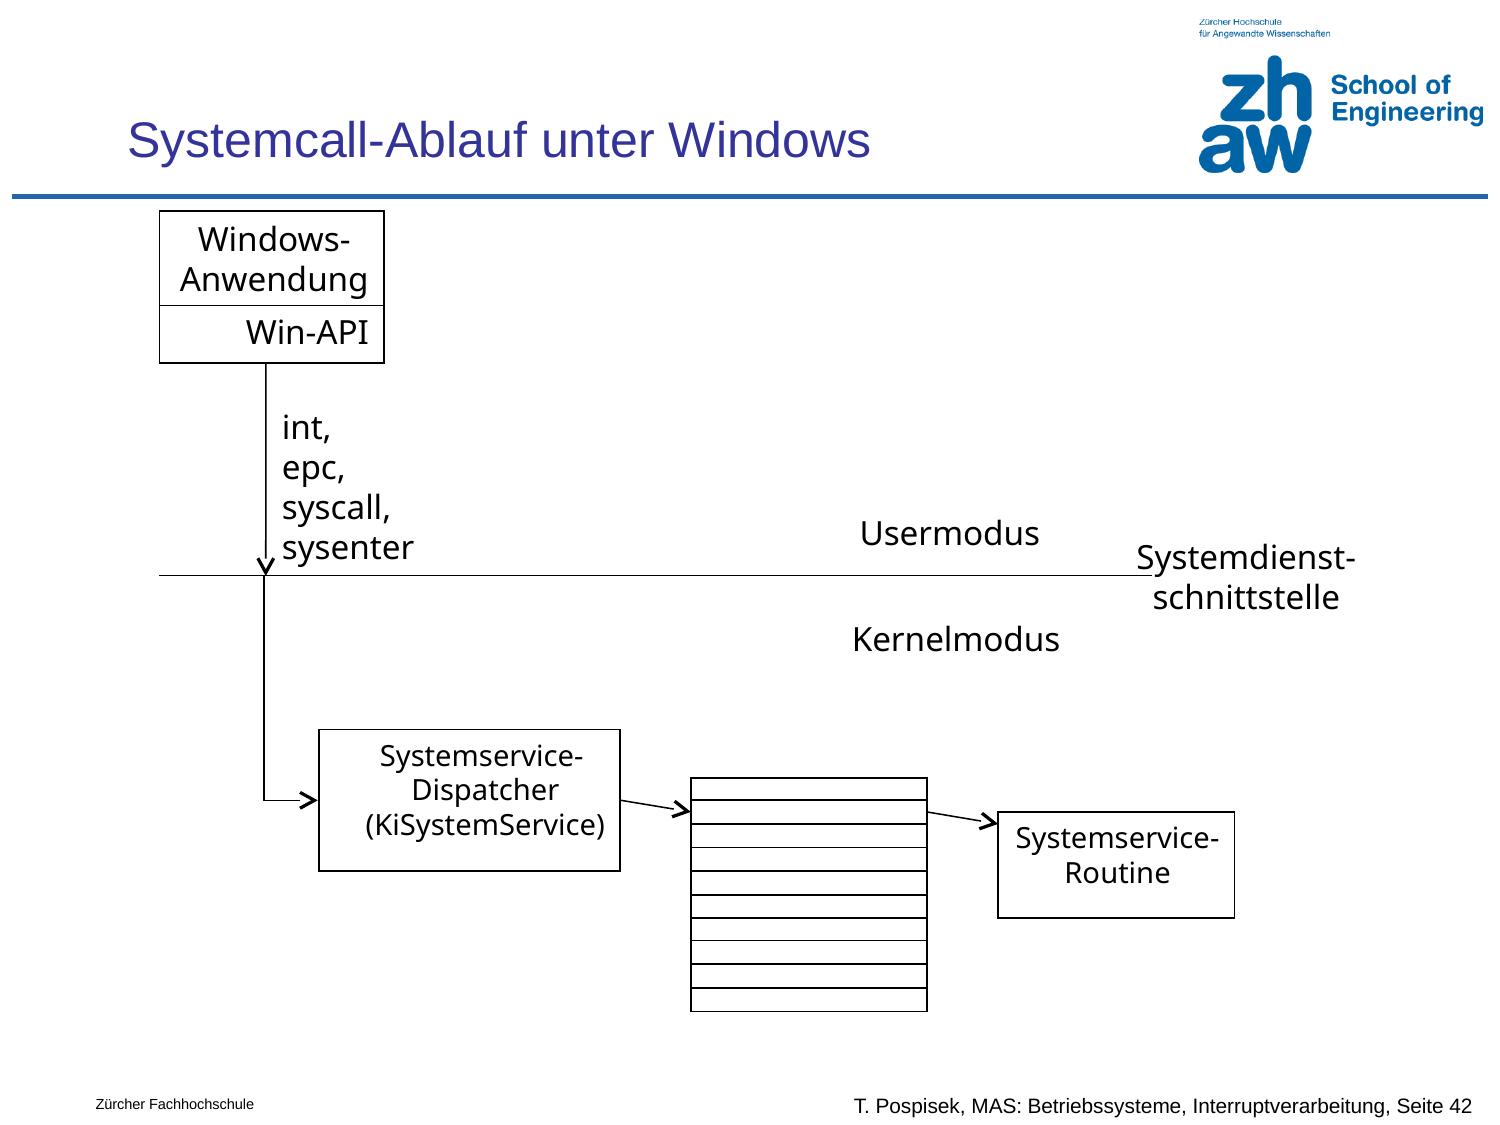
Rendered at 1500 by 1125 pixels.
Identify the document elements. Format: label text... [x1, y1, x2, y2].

text_box int, epc, syscall, sysenter [267, 398, 430, 574]
title Systemcall-Ablauf unter Windows [112, 66, 1391, 175]
text_box Systemservice- Routine [998, 811, 1235, 919]
text_box Win-API [159, 306, 384, 364]
text_box Windows- Anwendung [159, 210, 384, 306]
text_box Kernelmodus [837, 611, 1076, 666]
text_box [690, 777, 928, 1012]
text_box Usermodus [844, 504, 1056, 560]
text_box Systemdienst- schnittstelle [1121, 528, 1372, 624]
picture [1199, 19, 1483, 173]
text_box Systemservice- Dispatcher (KiSystemService) [318, 729, 620, 872]
